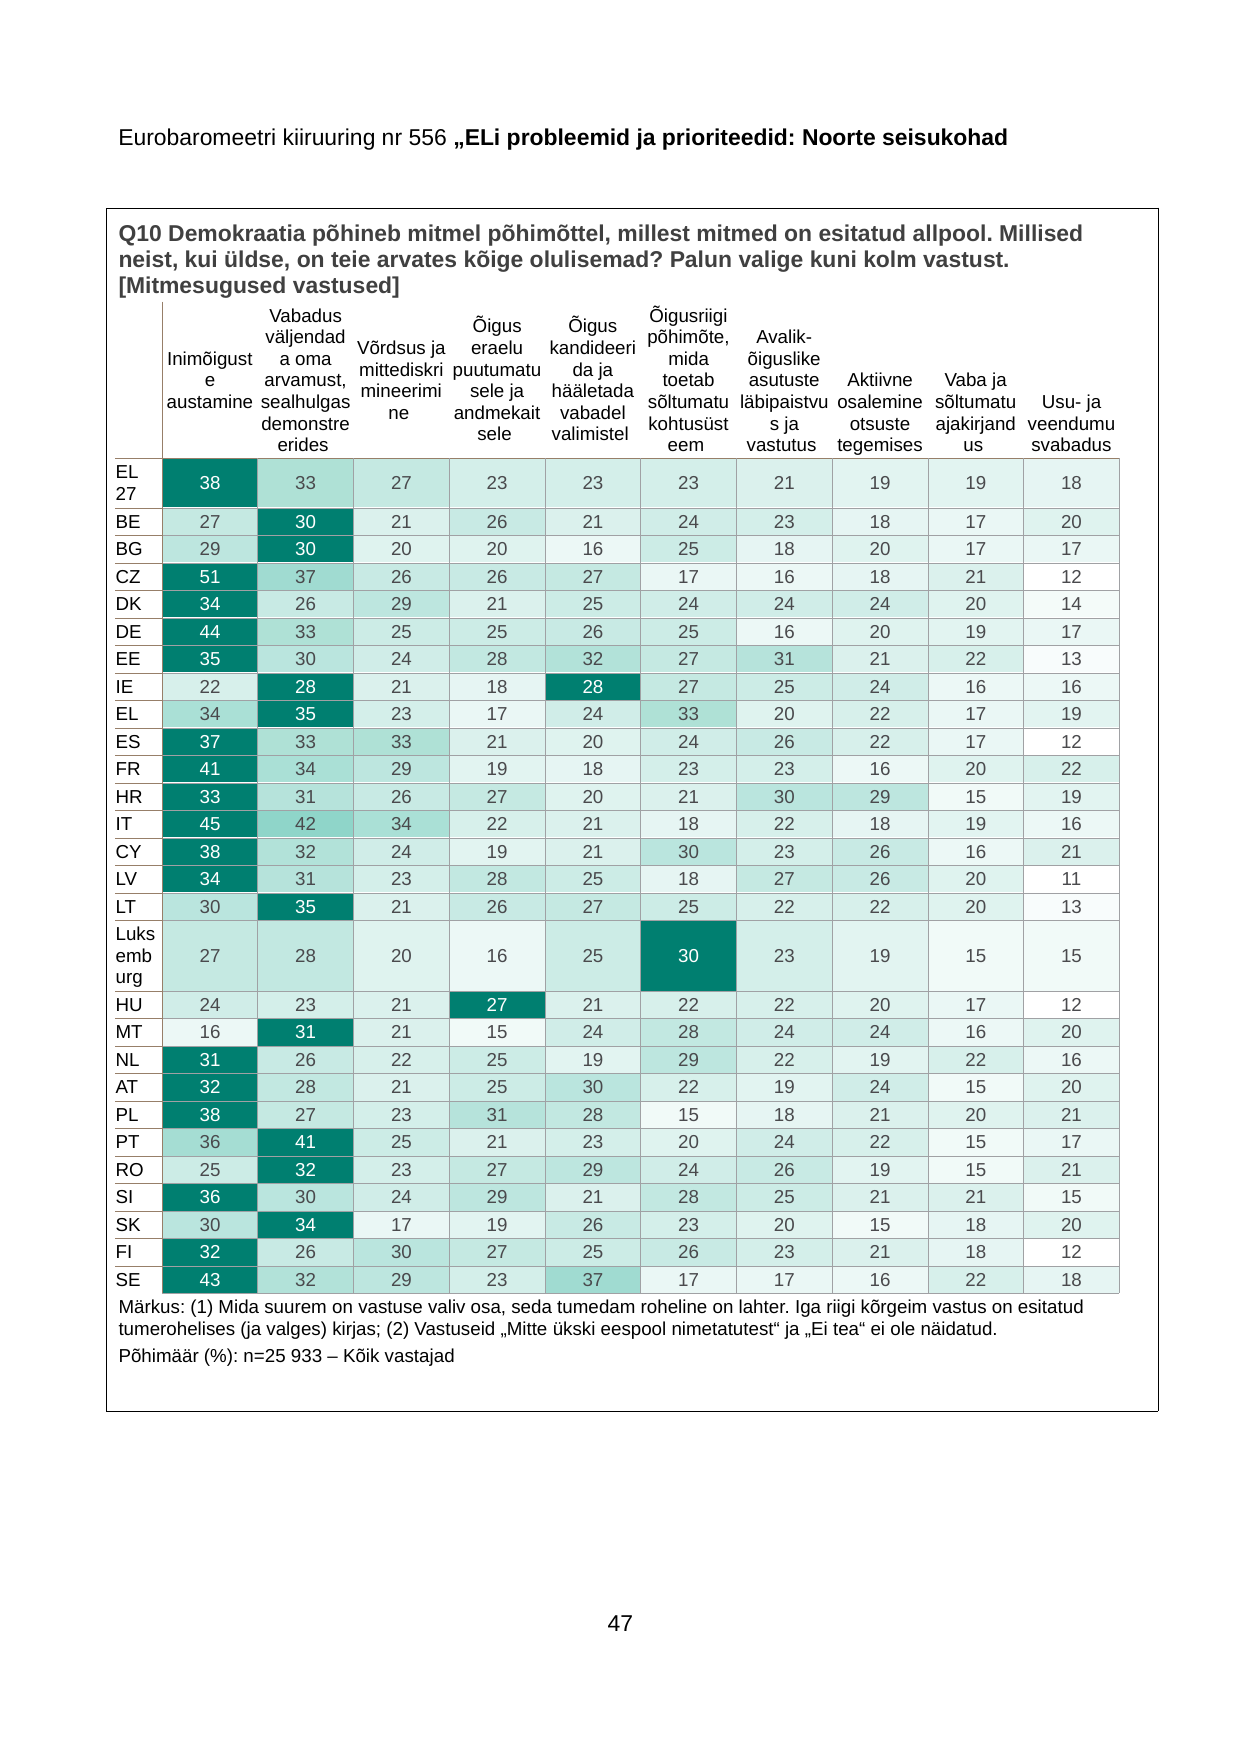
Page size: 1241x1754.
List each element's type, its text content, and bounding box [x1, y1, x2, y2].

table_cell 17 [929, 992, 1023, 1018]
table_cell 35 [258, 701, 353, 727]
table_cell 31 [163, 1047, 257, 1073]
table_cell 21 [833, 646, 928, 672]
table_cell ES [115, 729, 162, 755]
table_cell 24 [833, 674, 928, 700]
table_cell 25 [163, 1157, 257, 1183]
table_cell 38 [163, 839, 257, 865]
table_cell 25 [354, 1129, 449, 1156]
table_cell 23 [354, 701, 449, 727]
table_cell 19 [929, 459, 1023, 507]
table_cell 41 [163, 756, 257, 782]
table_cell 21 [354, 894, 449, 920]
table_cell 19 [833, 459, 928, 507]
table_cell 26 [450, 894, 545, 920]
table_cell 14 [1024, 591, 1119, 617]
table_cell CY [115, 839, 162, 865]
table_cell 24 [641, 509, 736, 535]
table_cell 25 [546, 591, 640, 617]
table_cell 22 [163, 674, 257, 700]
table_cell 25 [450, 1047, 545, 1073]
table_cell 18 [929, 1212, 1023, 1238]
table_cell Vaba ja sõltumatu ajakirjandus [928, 302, 1023, 458]
table_cell 24 [354, 1184, 449, 1211]
table_cell 24 [737, 591, 832, 617]
table_cell 27 [450, 1157, 545, 1183]
table_cell 29 [354, 591, 449, 617]
table_cell EL [115, 701, 162, 727]
table_cell EE [115, 646, 162, 672]
table_cell PT [115, 1129, 162, 1156]
table_cell 30 [258, 509, 353, 535]
table_cell 33 [258, 729, 353, 755]
table_cell 34 [163, 866, 257, 892]
table_cell 23 [354, 1157, 449, 1183]
table_cell 28 [450, 646, 545, 672]
table_cell 28 [641, 1019, 736, 1046]
table_cell 25 [737, 674, 832, 700]
table_cell 18 [737, 536, 832, 562]
table_cell 27 [737, 866, 832, 892]
table_cell 20 [737, 701, 832, 727]
table_cell 23 [641, 1212, 736, 1238]
table_cell 22 [929, 1047, 1023, 1073]
table_cell 27 [641, 674, 736, 700]
table_cell 30 [546, 1074, 640, 1101]
table_cell 21 [641, 784, 736, 810]
table_cell 17 [929, 509, 1023, 535]
table_cell 23 [450, 1267, 545, 1293]
table_cell 33 [641, 701, 736, 727]
table_cell 15 [929, 784, 1023, 810]
table_cell 22 [641, 992, 736, 1018]
table_cell 21 [833, 1102, 928, 1128]
table_cell 19 [833, 921, 928, 991]
table_cell 16 [1024, 1047, 1119, 1073]
table_cell 18 [641, 811, 736, 837]
table_cell 12 [1024, 992, 1119, 1018]
table_cell 23 [354, 866, 449, 892]
table_cell IE [115, 674, 162, 700]
table_cell SK [115, 1212, 162, 1238]
table_cell 11 [1024, 866, 1119, 892]
table_cell 30 [737, 784, 832, 810]
table_cell 15 [929, 1157, 1023, 1183]
table_cell 22 [737, 811, 832, 837]
table_cell 17 [450, 701, 545, 727]
table_cell 28 [641, 1184, 736, 1211]
table_cell 22 [833, 729, 928, 755]
table_cell 19 [1024, 701, 1119, 727]
table_cell 15 [833, 1212, 928, 1238]
table_cell FR [115, 756, 162, 782]
table_cell 20 [641, 1129, 736, 1156]
table_cell RO [115, 1157, 162, 1183]
table_cell 15 [929, 1129, 1023, 1156]
table_cell 21 [1024, 839, 1119, 865]
table_cell 31 [258, 866, 353, 892]
table_cell 20 [1024, 1212, 1119, 1238]
table_cell 21 [929, 1184, 1023, 1211]
table_cell 20 [737, 1212, 832, 1238]
table_cell Põhimäär (%): n=25 933 – Kõik vastajad [115, 1342, 1119, 1369]
table_cell 18 [546, 756, 640, 782]
table_cell 24 [641, 591, 736, 617]
table_cell 20 [1024, 1019, 1119, 1046]
table_cell 18 [833, 509, 928, 535]
table_cell 25 [737, 1184, 832, 1211]
table_cell 32 [163, 1074, 257, 1101]
table_cell 26 [737, 1157, 832, 1183]
table_cell 28 [258, 1074, 353, 1101]
table_cell FI [115, 1239, 162, 1266]
table_cell 32 [258, 839, 353, 865]
table_cell 19 [833, 1047, 928, 1073]
table_cell 25 [546, 866, 640, 892]
table_header Q10 Demokraatia põhineb mitmel põhimõttel, millest mitmed on esitatud allpool. Millised neist, kui üldse, on teie arvates kõige olulisemad? Palun valige kuni kolm vastust. [Mitmesugused vastused] [115, 217, 1119, 302]
table_cell 18 [1024, 459, 1119, 507]
table_cell 21 [354, 509, 449, 535]
table_cell 33 [163, 784, 257, 810]
table_cell 32 [163, 1239, 257, 1266]
table_cell 30 [641, 839, 736, 865]
table_cell 18 [641, 866, 736, 892]
table_cell 20 [354, 536, 449, 562]
table_cell 26 [354, 564, 449, 590]
table_cell 17 [641, 1267, 736, 1293]
table_cell EL 27 [115, 459, 162, 507]
table_cell IT [115, 811, 162, 837]
table_cell 28 [450, 866, 545, 892]
table_cell 41 [258, 1129, 353, 1156]
table_cell 43 [163, 1267, 257, 1293]
table_cell 26 [641, 1239, 736, 1266]
table_cell 20 [929, 591, 1023, 617]
table_cell 17 [641, 564, 736, 590]
table_cell 42 [258, 811, 353, 837]
table_cell 16 [737, 619, 832, 645]
table_cell 17 [1024, 536, 1119, 562]
table_cell 27 [354, 459, 449, 507]
table_cell 27 [450, 1239, 545, 1266]
table_cell DE [115, 619, 162, 645]
table_cell BE [115, 509, 162, 535]
table_cell 31 [258, 1019, 353, 1046]
table_cell 32 [258, 1157, 353, 1183]
table_cell 25 [546, 921, 640, 991]
table_cell 28 [258, 921, 353, 991]
table_cell 31 [737, 646, 832, 672]
table_cell 24 [641, 729, 736, 755]
table_cell 27 [450, 992, 545, 1018]
table_cell 26 [258, 1047, 353, 1073]
table_cell CZ [115, 564, 162, 590]
table_cell 36 [163, 1129, 257, 1156]
table_cell 25 [354, 619, 449, 645]
table_cell 33 [258, 459, 353, 507]
table_cell 15 [1024, 1184, 1119, 1211]
table_cell 18 [929, 1239, 1023, 1266]
table_cell 21 [546, 839, 640, 865]
table_cell 16 [546, 536, 640, 562]
table_cell 24 [641, 1157, 736, 1183]
table_cell 34 [258, 756, 353, 782]
table_cell 27 [450, 784, 545, 810]
table_cell 33 [354, 729, 449, 755]
table_cell 26 [258, 1239, 353, 1266]
table_cell 21 [354, 1019, 449, 1046]
table_cell 17 [929, 701, 1023, 727]
table_cell 19 [929, 811, 1023, 837]
table_cell 19 [1024, 784, 1119, 810]
table_cell Luksemburg [115, 921, 162, 991]
table_cell 19 [833, 1157, 928, 1183]
table_cell 16 [929, 674, 1023, 700]
table_cell 37 [258, 564, 353, 590]
table_cell 32 [546, 646, 640, 672]
table_cell [115, 302, 162, 458]
table_cell 20 [929, 894, 1023, 920]
table_cell 12 [1024, 1239, 1119, 1266]
table_cell 15 [641, 1102, 736, 1128]
table_cell 16 [833, 756, 928, 782]
table_cell 23 [258, 992, 353, 1018]
table_cell 21 [833, 1239, 928, 1266]
table_cell 29 [163, 536, 257, 562]
table_cell 24 [546, 701, 640, 727]
table_cell 25 [546, 1239, 640, 1266]
table_cell 21 [450, 1129, 545, 1156]
table_cell 29 [354, 1267, 449, 1293]
table_cell Inimõiguste austamine [163, 302, 257, 458]
table_cell 20 [833, 619, 928, 645]
table_cell 20 [546, 729, 640, 755]
table_cell Õigus kandideerida ja hääletada vabadel valimistel [545, 302, 640, 458]
table_cell 29 [833, 784, 928, 810]
table_cell 45 [163, 811, 257, 837]
table_cell 30 [354, 1239, 449, 1266]
table_cell 27 [258, 1102, 353, 1128]
table_cell 26 [546, 1212, 640, 1238]
table_cell 21 [737, 459, 832, 507]
table_cell 19 [450, 1212, 545, 1238]
table_cell 22 [641, 1074, 736, 1101]
table_cell 23 [737, 1239, 832, 1266]
table_cell 21 [546, 992, 640, 1018]
table_cell 51 [163, 564, 257, 590]
table_cell 26 [450, 509, 545, 535]
table_cell 22 [737, 894, 832, 920]
table_cell 20 [929, 866, 1023, 892]
table_cell 20 [833, 536, 928, 562]
table_cell 18 [450, 674, 545, 700]
table_cell 25 [450, 619, 545, 645]
table_cell 28 [546, 674, 640, 700]
table_cell 37 [546, 1267, 640, 1293]
table_cell 29 [546, 1157, 640, 1183]
table_cell 22 [929, 646, 1023, 672]
table_cell 34 [354, 811, 449, 837]
table_cell Aktiivne osalemine otsuste tegemises [832, 302, 928, 458]
table_cell 35 [258, 894, 353, 920]
table_cell 22 [833, 1129, 928, 1156]
table_cell LV [115, 866, 162, 892]
table_cell 28 [546, 1102, 640, 1128]
table_cell 24 [354, 646, 449, 672]
table_cell 35 [163, 646, 257, 672]
table_cell 34 [163, 701, 257, 727]
table_cell 24 [546, 1019, 640, 1046]
table_cell 26 [833, 866, 928, 892]
table_cell 23 [641, 459, 736, 507]
table_cell 17 [929, 536, 1023, 562]
table_cell 19 [546, 1047, 640, 1073]
table_cell Märkus: (1) Mida suurem on vastuse valiv osa, seda tumedam roheline on lahter. Iga riigi kõrgeim vastus on esitatud tumerohelises (ja valges) kirjas; (2) Vastuseid „Mitte ükski eespool nimetatutest“ ja „Ei tea“ ei ole näidatud. [115, 1293, 1119, 1342]
table_cell 24 [737, 1019, 832, 1046]
table_cell 22 [737, 1047, 832, 1073]
table_cell 21 [354, 674, 449, 700]
table_cell PL [115, 1102, 162, 1128]
table_cell 21 [450, 591, 545, 617]
table_cell 20 [546, 784, 640, 810]
table_cell 21 [354, 992, 449, 1018]
table_cell 27 [641, 646, 736, 672]
table_cell 19 [929, 619, 1023, 645]
table_cell 26 [354, 784, 449, 810]
table_cell Võrdsus ja mittediskrimineerimine [353, 302, 449, 458]
table_cell 15 [929, 921, 1023, 991]
table_cell 23 [641, 756, 736, 782]
table_cell 24 [833, 591, 928, 617]
table_cell Usu- ja veendumusvabadus [1023, 302, 1119, 458]
table_cell 36 [163, 1184, 257, 1211]
table_cell 21 [546, 1184, 640, 1211]
table_cell HR [115, 784, 162, 810]
table_cell DK [115, 591, 162, 617]
table_cell 18 [833, 564, 928, 590]
table_cell 29 [450, 1184, 545, 1211]
table_cell 24 [737, 1129, 832, 1156]
table_cell SE [115, 1267, 162, 1293]
table_cell MT [115, 1019, 162, 1046]
table_cell 31 [450, 1102, 545, 1128]
table_cell BG [115, 536, 162, 562]
table_cell 22 [450, 811, 545, 837]
table_cell 44 [163, 619, 257, 645]
table_cell 30 [258, 536, 353, 562]
table_cell 30 [163, 1212, 257, 1238]
table_cell 16 [929, 1019, 1023, 1046]
table_cell 29 [354, 756, 449, 782]
table_cell 32 [258, 1267, 353, 1293]
table_cell 25 [450, 1074, 545, 1101]
table_cell 29 [641, 1047, 736, 1073]
table_cell 19 [737, 1074, 832, 1101]
table_cell 12 [1024, 564, 1119, 590]
table_cell 30 [258, 646, 353, 672]
table_cell 16 [163, 1019, 257, 1046]
table_cell 38 [163, 459, 257, 507]
table_cell 21 [1024, 1102, 1119, 1128]
table_cell 23 [354, 1102, 449, 1128]
table_cell 21 [546, 811, 640, 837]
table_cell 23 [450, 459, 545, 507]
table_cell 22 [1024, 756, 1119, 782]
table_cell NL [115, 1047, 162, 1073]
table_cell 17 [354, 1212, 449, 1238]
table_cell 20 [1024, 1074, 1119, 1101]
table_cell HU [115, 992, 162, 1018]
table_cell 24 [833, 1074, 928, 1101]
table_cell AT [115, 1074, 162, 1101]
table_cell 16 [450, 921, 545, 991]
table_cell 19 [450, 756, 545, 782]
table_cell LT [115, 894, 162, 920]
table_cell 22 [737, 992, 832, 1018]
table_cell 24 [833, 1019, 928, 1046]
table_cell 21 [833, 1184, 928, 1211]
table_cell 37 [163, 729, 257, 755]
table_cell 18 [833, 811, 928, 837]
table_cell 23 [546, 1129, 640, 1156]
table_cell 26 [546, 619, 640, 645]
table_cell 26 [833, 839, 928, 865]
table_cell 16 [833, 1267, 928, 1293]
table_cell 28 [258, 674, 353, 700]
table_cell 20 [929, 1102, 1023, 1128]
table_cell 38 [163, 1102, 257, 1128]
table_cell 21 [1024, 1157, 1119, 1183]
table_cell 23 [737, 921, 832, 991]
table_cell 26 [737, 729, 832, 755]
table_cell 15 [929, 1074, 1023, 1101]
table_cell 24 [163, 992, 257, 1018]
table_cell 26 [258, 591, 353, 617]
table_cell 12 [1024, 729, 1119, 755]
table_cell 21 [354, 1074, 449, 1101]
table_cell 13 [1024, 894, 1119, 920]
table_cell 17 [737, 1267, 832, 1293]
table_cell 20 [354, 921, 449, 991]
table_cell 23 [737, 756, 832, 782]
table_cell 26 [450, 564, 545, 590]
table_cell 30 [641, 921, 736, 991]
table_cell 16 [1024, 811, 1119, 837]
table_cell 30 [258, 1184, 353, 1211]
table_cell 17 [929, 729, 1023, 755]
table_cell 25 [641, 619, 736, 645]
table_cell 27 [163, 921, 257, 991]
table_cell 34 [258, 1212, 353, 1238]
table_cell 17 [1024, 1129, 1119, 1156]
table_cell 22 [929, 1267, 1023, 1293]
table_cell 23 [737, 509, 832, 535]
table_cell Avalik-õiguslike asutuste läbipaistvus ja vastutus [736, 302, 832, 458]
table_cell 21 [450, 729, 545, 755]
table_cell 30 [163, 894, 257, 920]
table_cell 27 [163, 509, 257, 535]
table_cell 18 [737, 1102, 832, 1128]
table_cell 25 [641, 536, 736, 562]
table_cell 21 [929, 564, 1023, 590]
table_cell 31 [258, 784, 353, 810]
table_cell 16 [737, 564, 832, 590]
table_cell 20 [929, 756, 1023, 782]
table_cell 23 [737, 839, 832, 865]
table_cell 27 [546, 564, 640, 590]
table_cell 13 [1024, 646, 1119, 672]
table_cell 20 [1024, 509, 1119, 535]
table_cell 17 [1024, 619, 1119, 645]
table_cell 16 [929, 839, 1023, 865]
table_cell 18 [1024, 1267, 1119, 1293]
table_cell SI [115, 1184, 162, 1211]
table_cell 20 [450, 536, 545, 562]
table_cell 15 [1024, 921, 1119, 991]
table_cell 27 [546, 894, 640, 920]
table_cell 22 [833, 701, 928, 727]
table_cell 21 [546, 509, 640, 535]
table_cell Vabadus väljendada oma arvamust, sealhulgas demonstreerides [258, 302, 353, 458]
table_cell 25 [641, 894, 736, 920]
table_cell 34 [163, 591, 257, 617]
table_cell Õigus eraelu puutumatusele ja andmekaitsele [449, 302, 545, 458]
table_cell 15 [450, 1019, 545, 1046]
table_cell 22 [354, 1047, 449, 1073]
table_cell 24 [354, 839, 449, 865]
table_cell 16 [1024, 674, 1119, 700]
table_cell 23 [546, 459, 640, 507]
table_cell 22 [833, 894, 928, 920]
table_cell Õigusriigi põhimõte, mida toetab sõltumatu kohtusüsteem [640, 302, 736, 458]
table_cell 19 [450, 839, 545, 865]
table_cell 20 [833, 992, 928, 1018]
table_cell 33 [258, 619, 353, 645]
